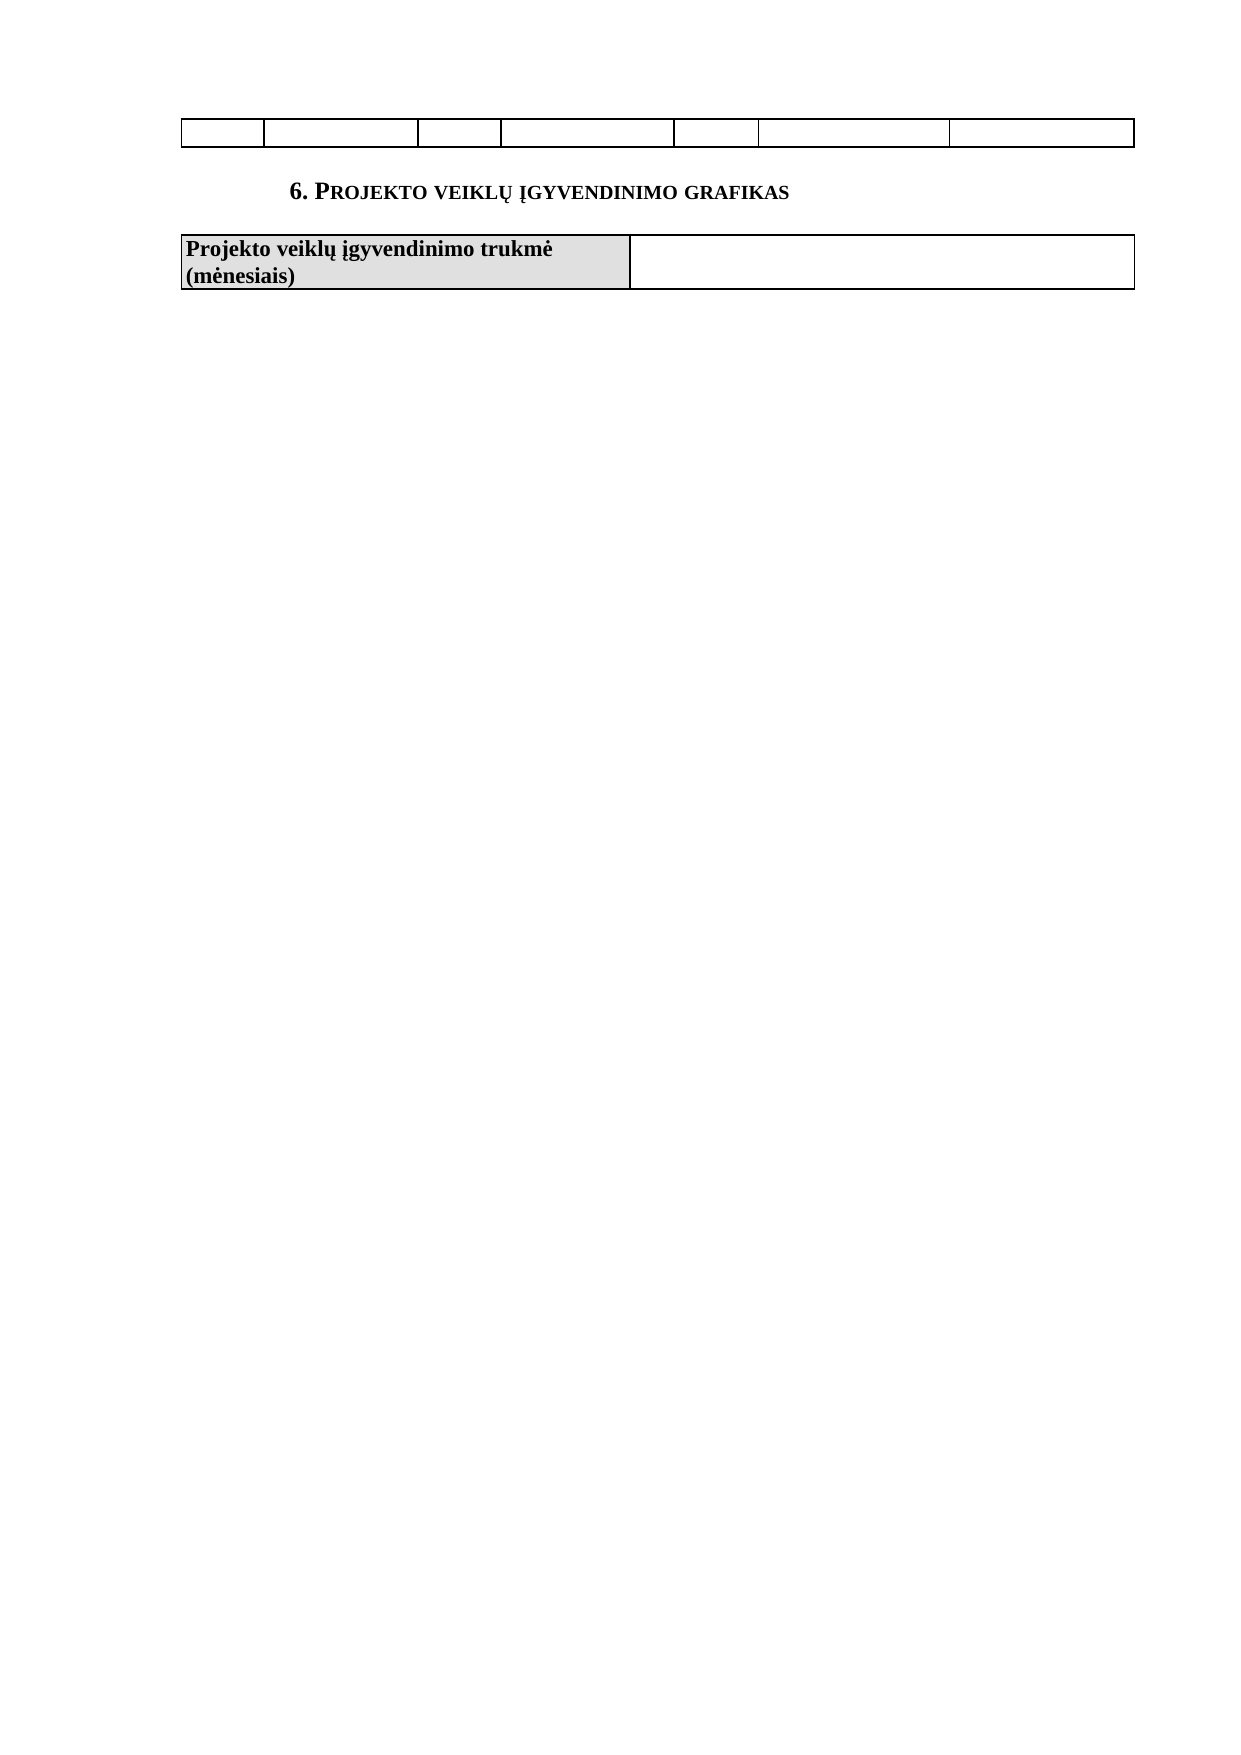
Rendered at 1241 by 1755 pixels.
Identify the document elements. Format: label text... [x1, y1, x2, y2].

table_cell [265, 120, 417, 146]
table_header Projekto veiklų įgyvendinimo trukmė (mėnesiais) [182, 236, 629, 288]
table_header [631, 236, 1134, 288]
table_cell [419, 120, 500, 146]
text 6. Projekto veiklų įgyvendinimo grafikas [289, 176, 1122, 205]
table_cell [950, 120, 1133, 146]
table_cell [502, 120, 673, 146]
table_cell [675, 120, 758, 146]
table_cell [759, 120, 949, 146]
table_cell [182, 120, 263, 146]
